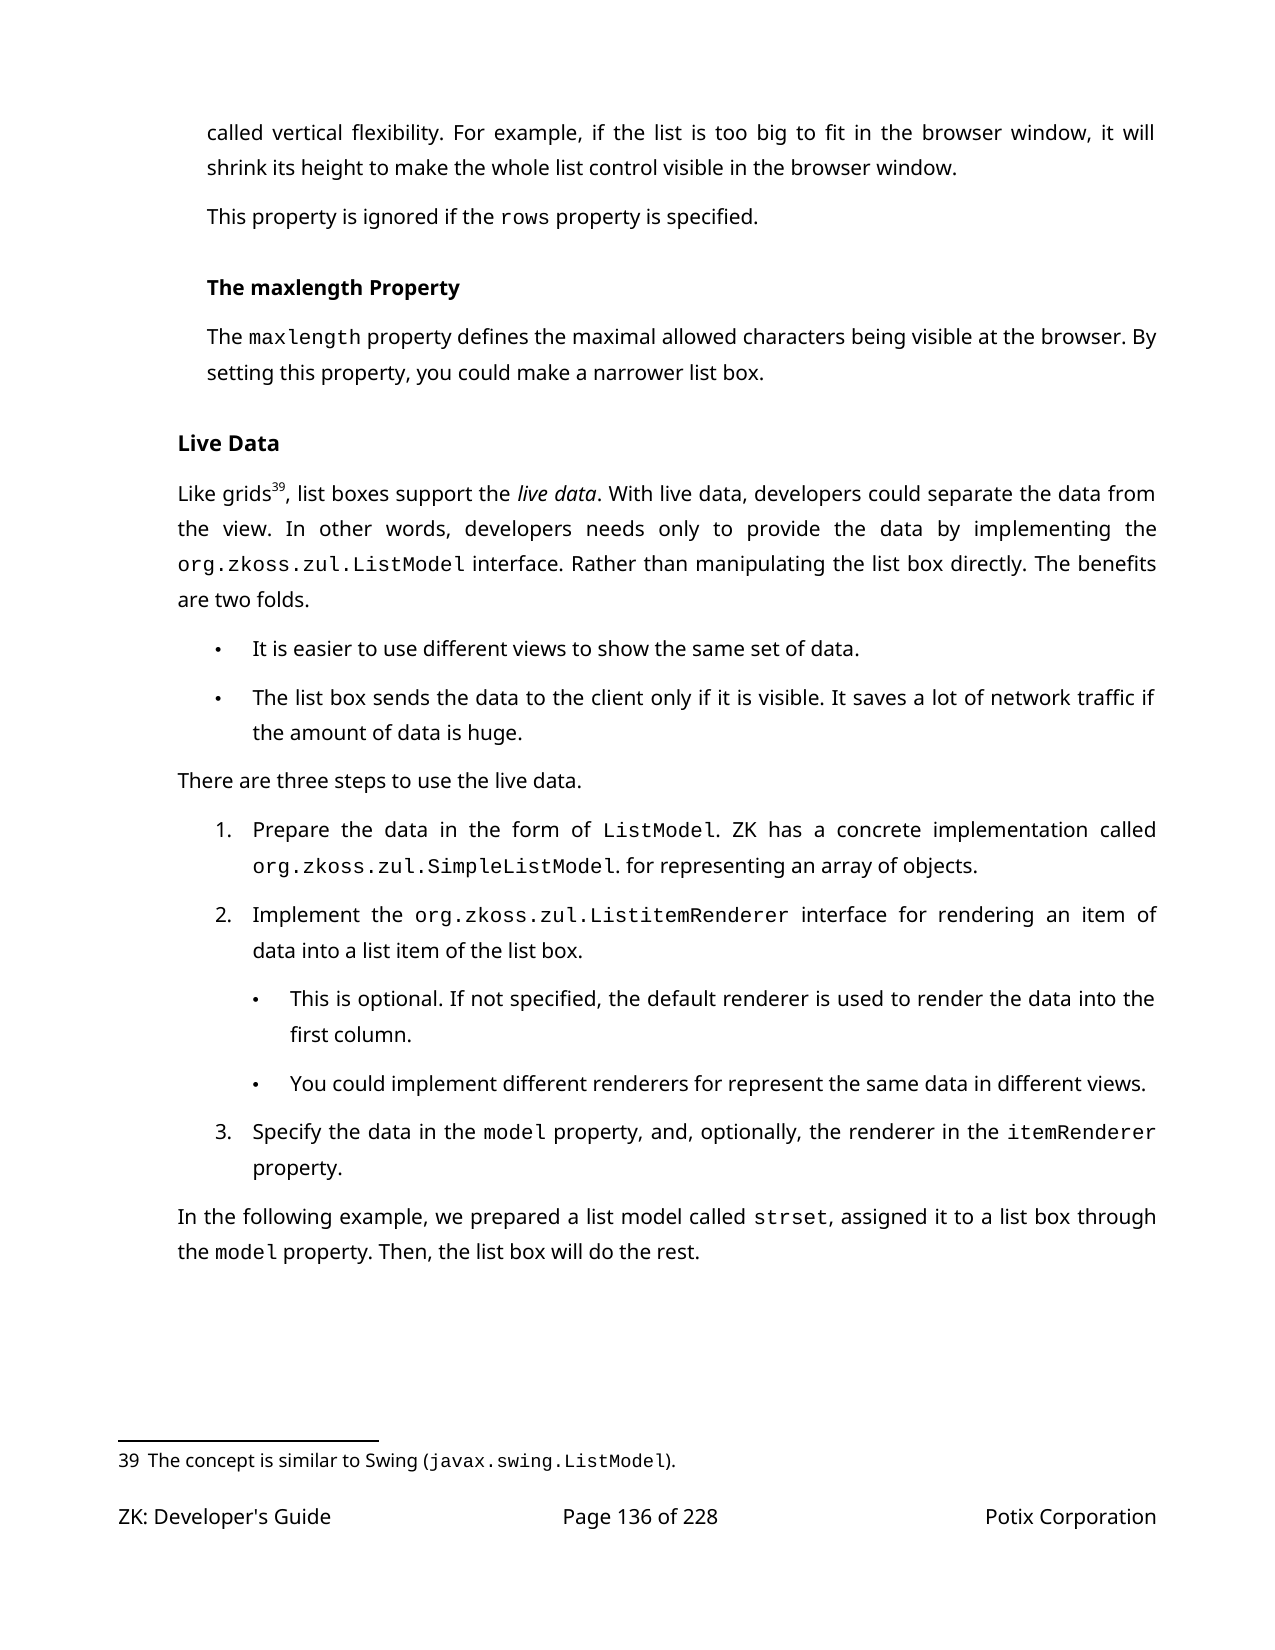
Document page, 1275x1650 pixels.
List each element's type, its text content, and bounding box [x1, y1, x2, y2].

text There are three steps to use the live data. [177, 767, 1157, 795]
subtitle Live Data [177, 428, 1157, 458]
text In the following example, we prepared a list model called strset, assigned it to a list box through the model property. Then, the list box will do the rest. [177, 1202, 1157, 1266]
text called vertical flexibility. For example, if the list is too big to fit in the browser window, it will shrink its height to make the whole list control visible in the browser window. [207, 118, 1157, 182]
list This is optional. If not specified, the default renderer is used to render the data into the first column. [252, 984, 1157, 1048]
list Prepare the data in the form of ListModel. ZK has a concrete implementation called org.zkoss.zul.SimpleListModel. for representing an array of objects. [215, 816, 1157, 879]
text This property is ignored if the rows property is specified. [207, 202, 1157, 231]
text Like grids, list boxes support the live data. With live data, developers could separate the data from the view. In other words, developers needs only to provide the data by implementing the org.zkoss.zul.ListModel interface. Rather than manipulating the list box directly. The benefits are two folds. [177, 479, 1157, 613]
text The maxlength property defines the maximal allowed characters being visible at the browser. By setting this property, you could make a narrower list box. [207, 322, 1157, 386]
subtitle The maxlength Property [207, 273, 1157, 301]
list Specify the data in the model property, and, optionally, the renderer in the itemRenderer property. [215, 1117, 1157, 1181]
list The list box sends the data to the client only if it is visible. It saves a lot of network traffic if the amount of data is huge. [215, 683, 1157, 746]
list You could implement different renderers for represent the same data in different views. [252, 1069, 1157, 1097]
text The concept is similar to Swing (javax.swing.ListModel). [118, 1447, 1157, 1473]
list It is easier to use different views to show the same set of data. [215, 634, 1157, 662]
list Implement the org.zkoss.zul.ListitemRenderer interface for rendering an item of data into a list item of the list box. [215, 900, 1157, 964]
